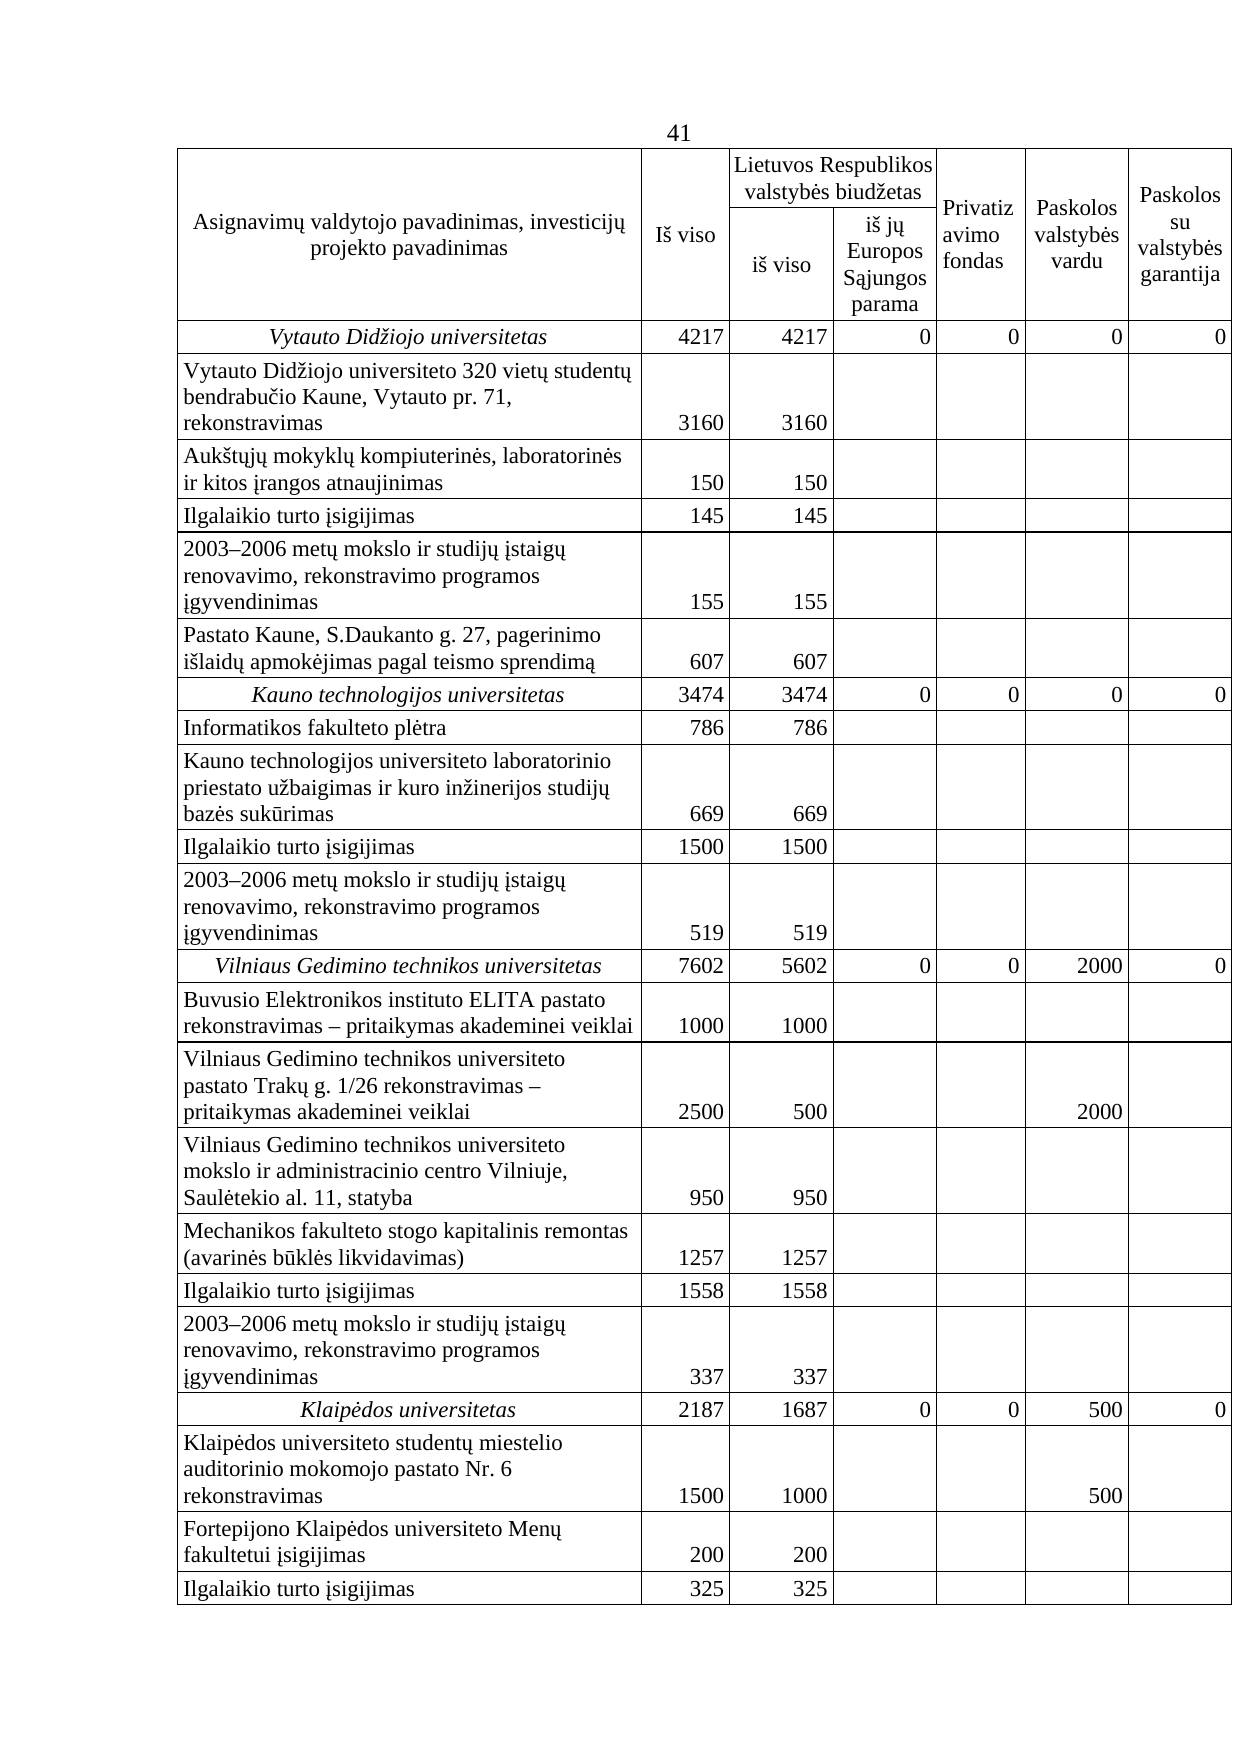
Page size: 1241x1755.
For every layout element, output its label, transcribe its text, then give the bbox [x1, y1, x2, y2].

table_cell 7602 [642, 950, 729, 982]
table_header Lietuvos Respublikos valstybės biudžetas [730, 149, 936, 207]
table_cell [834, 619, 936, 677]
table_cell [1026, 619, 1128, 677]
table_cell [937, 1426, 1025, 1511]
table_cell 2003–2006 metų mokslo ir studijų įstaigų renovavimo, rekonstravimo programos įgyvendinimas [178, 864, 641, 948]
table_cell 325 [642, 1572, 729, 1604]
table_cell Ilgalaikio turto įsigijimas [178, 830, 641, 863]
table_cell [937, 983, 1025, 1041]
table_cell 3474 [642, 678, 729, 710]
table_cell 1687 [730, 1393, 833, 1425]
table_cell [1129, 1274, 1231, 1306]
table_cell Fortepijono Klaipėdos universiteto Menų fakultetui įsigijimas [178, 1512, 641, 1571]
table_cell [1026, 440, 1128, 498]
table_cell 0 [1129, 321, 1231, 353]
table_cell [937, 619, 1025, 677]
table_cell [1129, 619, 1231, 677]
table_cell 1500 [642, 1426, 729, 1511]
table_cell [1026, 983, 1128, 1041]
table_cell Buvusio Elektronikos instituto ELITA pastato rekonstravimas – pritaikymas akademinei veiklai [178, 983, 641, 1041]
table_cell 786 [642, 711, 729, 743]
table_cell 4217 [730, 321, 833, 353]
table_cell [937, 830, 1025, 863]
table_cell 0 [1129, 950, 1231, 982]
table_cell [1129, 864, 1231, 948]
table_cell Ilgalaikio turto įsigijimas [178, 1572, 641, 1604]
table_cell [937, 499, 1025, 531]
table_cell 200 [642, 1512, 729, 1571]
table_cell [1129, 711, 1231, 743]
table_cell Vytauto Didžiojo universiteto 320 vietų studentų bendrabučio Kaune, Vytauto pr. 71, rekonstravimas [178, 354, 641, 439]
table_cell 1500 [642, 830, 729, 863]
table_cell [1129, 1307, 1231, 1392]
table_cell [834, 983, 936, 1041]
table_cell 519 [730, 864, 833, 948]
table_cell [1129, 1214, 1231, 1273]
table_cell 0 [937, 678, 1025, 710]
table_cell 3474 [730, 678, 833, 710]
table_cell Klaipėdos universiteto studentų miestelio auditorinio mokomojo pastato Nr. 6 rekonstravimas [178, 1426, 641, 1511]
table_cell [1026, 1572, 1128, 1604]
table_cell 669 [730, 745, 833, 829]
table_cell [834, 745, 936, 829]
table_cell 0 [937, 950, 1025, 982]
table_header Privatizavimo fondas [937, 149, 1025, 319]
table_cell [1026, 533, 1128, 617]
table_cell [834, 440, 936, 498]
table_cell 145 [642, 499, 729, 531]
table_cell 1558 [642, 1274, 729, 1306]
table_cell [937, 711, 1025, 743]
table_cell 786 [730, 711, 833, 743]
table_cell [1026, 711, 1128, 743]
table_cell 155 [642, 533, 729, 617]
table_cell 519 [642, 864, 729, 948]
table_cell 1500 [730, 830, 833, 863]
table_cell [1129, 533, 1231, 617]
table_cell 0 [834, 321, 936, 353]
table_cell [937, 745, 1025, 829]
table_cell [1026, 1128, 1128, 1213]
table_cell Kauno technologijos universitetas [178, 678, 641, 710]
table_cell [1129, 1128, 1231, 1213]
table_cell [937, 1043, 1025, 1127]
table_cell Kauno technologijos universiteto laboratorinio priestato užbaigimas ir kuro inžinerijos studijų bazės sukūrimas [178, 745, 641, 829]
table_cell Ilgalaikio turto įsigijimas [178, 499, 641, 531]
table_cell Mechanikos fakulteto stogo kapitalinis remontas (avarinės būklės likvidavimas) [178, 1214, 641, 1273]
table_cell 200 [730, 1512, 833, 1571]
table_cell [1129, 1572, 1231, 1604]
table_cell 2000 [1026, 1043, 1128, 1127]
table_cell [834, 1274, 936, 1306]
table_cell 1000 [642, 983, 729, 1041]
table_cell [1026, 1274, 1128, 1306]
table_cell [1129, 440, 1231, 498]
table_cell 3160 [642, 354, 729, 439]
table_cell 1000 [730, 1426, 833, 1511]
table_cell Pastato Kaune, S.Daukanto g. 27, pagerinimo išlaidų apmokėjimas pagal teismo sprendimą [178, 619, 641, 677]
table_header Asignavimų valdytojo pavadinimas, investicijų projekto pavadinimas [178, 149, 641, 319]
table_cell 4217 [642, 321, 729, 353]
table_cell [834, 1572, 936, 1604]
table_cell [834, 1512, 936, 1571]
table_cell [834, 1214, 936, 1273]
table_cell [937, 1214, 1025, 1273]
table_cell [834, 1426, 936, 1511]
table_cell 155 [730, 533, 833, 617]
table_cell [1026, 1214, 1128, 1273]
table_cell [1129, 745, 1231, 829]
table_cell 150 [642, 440, 729, 498]
table_cell [1129, 830, 1231, 863]
table_cell 0 [1129, 678, 1231, 710]
table_cell 2000 [1026, 950, 1128, 982]
table_cell [1129, 1426, 1231, 1511]
table_cell Aukštųjų mokyklų kompiuterinės, laboratorinės ir kitos įrangos atnaujinimas [178, 440, 641, 498]
table_cell [834, 1307, 936, 1392]
table_cell Vilniaus Gedimino technikos universiteto mokslo ir administracinio centro Vilniuje, Saulėtekio al. 11, statyba [178, 1128, 641, 1213]
table_cell 669 [642, 745, 729, 829]
table_cell [1026, 864, 1128, 948]
table_cell 2500 [642, 1043, 729, 1127]
table_cell 0 [834, 678, 936, 710]
table_cell [834, 354, 936, 439]
table_cell [834, 864, 936, 948]
table_cell iš jų Europos Sąjungos parama [834, 208, 936, 319]
table_cell [1026, 354, 1128, 439]
table_cell 0 [1026, 678, 1128, 710]
table_cell [1129, 354, 1231, 439]
table_cell 2003–2006 metų mokslo ir studijų įstaigų renovavimo, rekonstravimo programos įgyvendinimas [178, 533, 641, 617]
table_cell [937, 354, 1025, 439]
table_cell [834, 533, 936, 617]
table_cell 1558 [730, 1274, 833, 1306]
table_cell Informatikos fakulteto plėtra [178, 711, 641, 743]
table_cell [937, 440, 1025, 498]
table_cell 500 [730, 1043, 833, 1127]
table_cell [834, 711, 936, 743]
table_cell 0 [1129, 1393, 1231, 1425]
table_cell [834, 1043, 936, 1127]
table_cell [1129, 1512, 1231, 1571]
table_cell [1129, 983, 1231, 1041]
table_cell 950 [642, 1128, 729, 1213]
table_cell [834, 830, 936, 863]
table_cell [937, 1128, 1025, 1213]
table_cell [1026, 1512, 1128, 1571]
table_cell 3160 [730, 354, 833, 439]
table_cell 607 [642, 619, 729, 677]
table_cell [1129, 499, 1231, 531]
table_cell 145 [730, 499, 833, 531]
table_cell 0 [834, 950, 936, 982]
table_cell 0 [937, 1393, 1025, 1425]
table_cell 1000 [730, 983, 833, 1041]
table_cell [937, 864, 1025, 948]
table_cell [937, 1274, 1025, 1306]
table_cell 325 [730, 1572, 833, 1604]
table_header Paskolos su valstybės garantija [1129, 149, 1231, 319]
table_cell 0 [834, 1393, 936, 1425]
table_cell [1026, 499, 1128, 531]
table_header Paskolos valstybės vardu [1026, 149, 1128, 319]
table_cell [937, 533, 1025, 617]
table_header Iš viso [642, 149, 729, 319]
table_cell 337 [730, 1307, 833, 1392]
table_cell 150 [730, 440, 833, 498]
table_cell Ilgalaikio turto įsigijimas [178, 1274, 641, 1306]
table_cell Vilniaus Gedimino technikos universiteto pastato Trakų g. 1/26 rekonstravimas – pritaikymas akademinei veiklai [178, 1043, 641, 1127]
table_cell [937, 1512, 1025, 1571]
table_cell Klaipėdos universitetas [178, 1393, 641, 1425]
table_cell [834, 1128, 936, 1213]
table_cell 500 [1026, 1426, 1128, 1511]
table_cell 0 [937, 321, 1025, 353]
table_cell 2187 [642, 1393, 729, 1425]
table_cell [937, 1572, 1025, 1604]
table_cell 5602 [730, 950, 833, 982]
table_cell 950 [730, 1128, 833, 1213]
table_cell 1257 [642, 1214, 729, 1273]
table_cell Vilniaus Gedimino technikos universitetas [178, 950, 641, 982]
table_cell [1026, 1307, 1128, 1392]
table_cell Vytauto Didžiojo universitetas [178, 321, 641, 353]
table_cell iš viso [730, 208, 833, 319]
table_cell 500 [1026, 1393, 1128, 1425]
table_cell [834, 499, 936, 531]
table_cell [1026, 745, 1128, 829]
table_cell 607 [730, 619, 833, 677]
table_cell 2003–2006 metų mokslo ir studijų įstaigų renovavimo, rekonstravimo programos įgyvendinimas [178, 1307, 641, 1392]
table_cell 337 [642, 1307, 729, 1392]
table_cell [1026, 830, 1128, 863]
table_cell 0 [1026, 321, 1128, 353]
table_cell [937, 1307, 1025, 1392]
table_cell [1129, 1043, 1231, 1127]
table_cell 1257 [730, 1214, 833, 1273]
